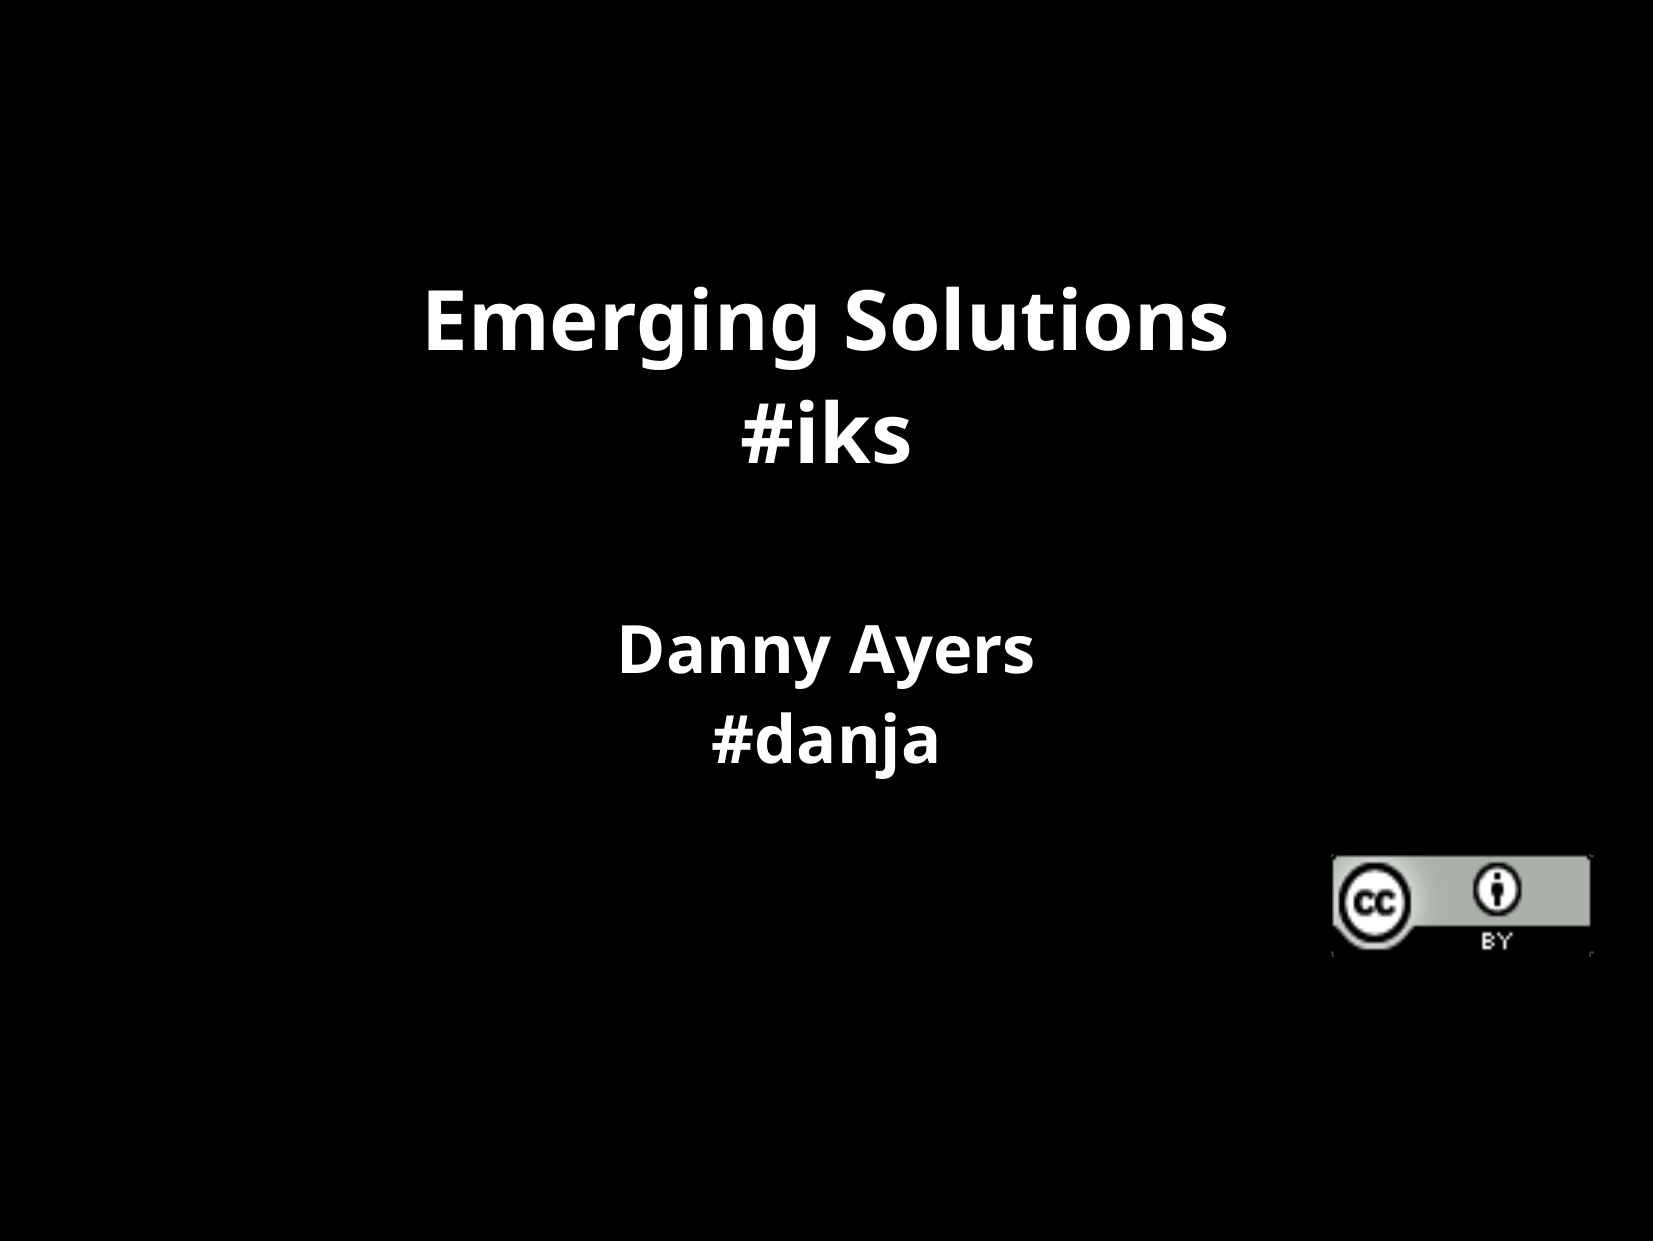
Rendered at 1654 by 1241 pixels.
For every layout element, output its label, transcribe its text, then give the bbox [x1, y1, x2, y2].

picture [1331, 854, 1594, 957]
subtitle Emerging Solutions #iks Danny Ayers #danja [82, 49, 1571, 1109]
